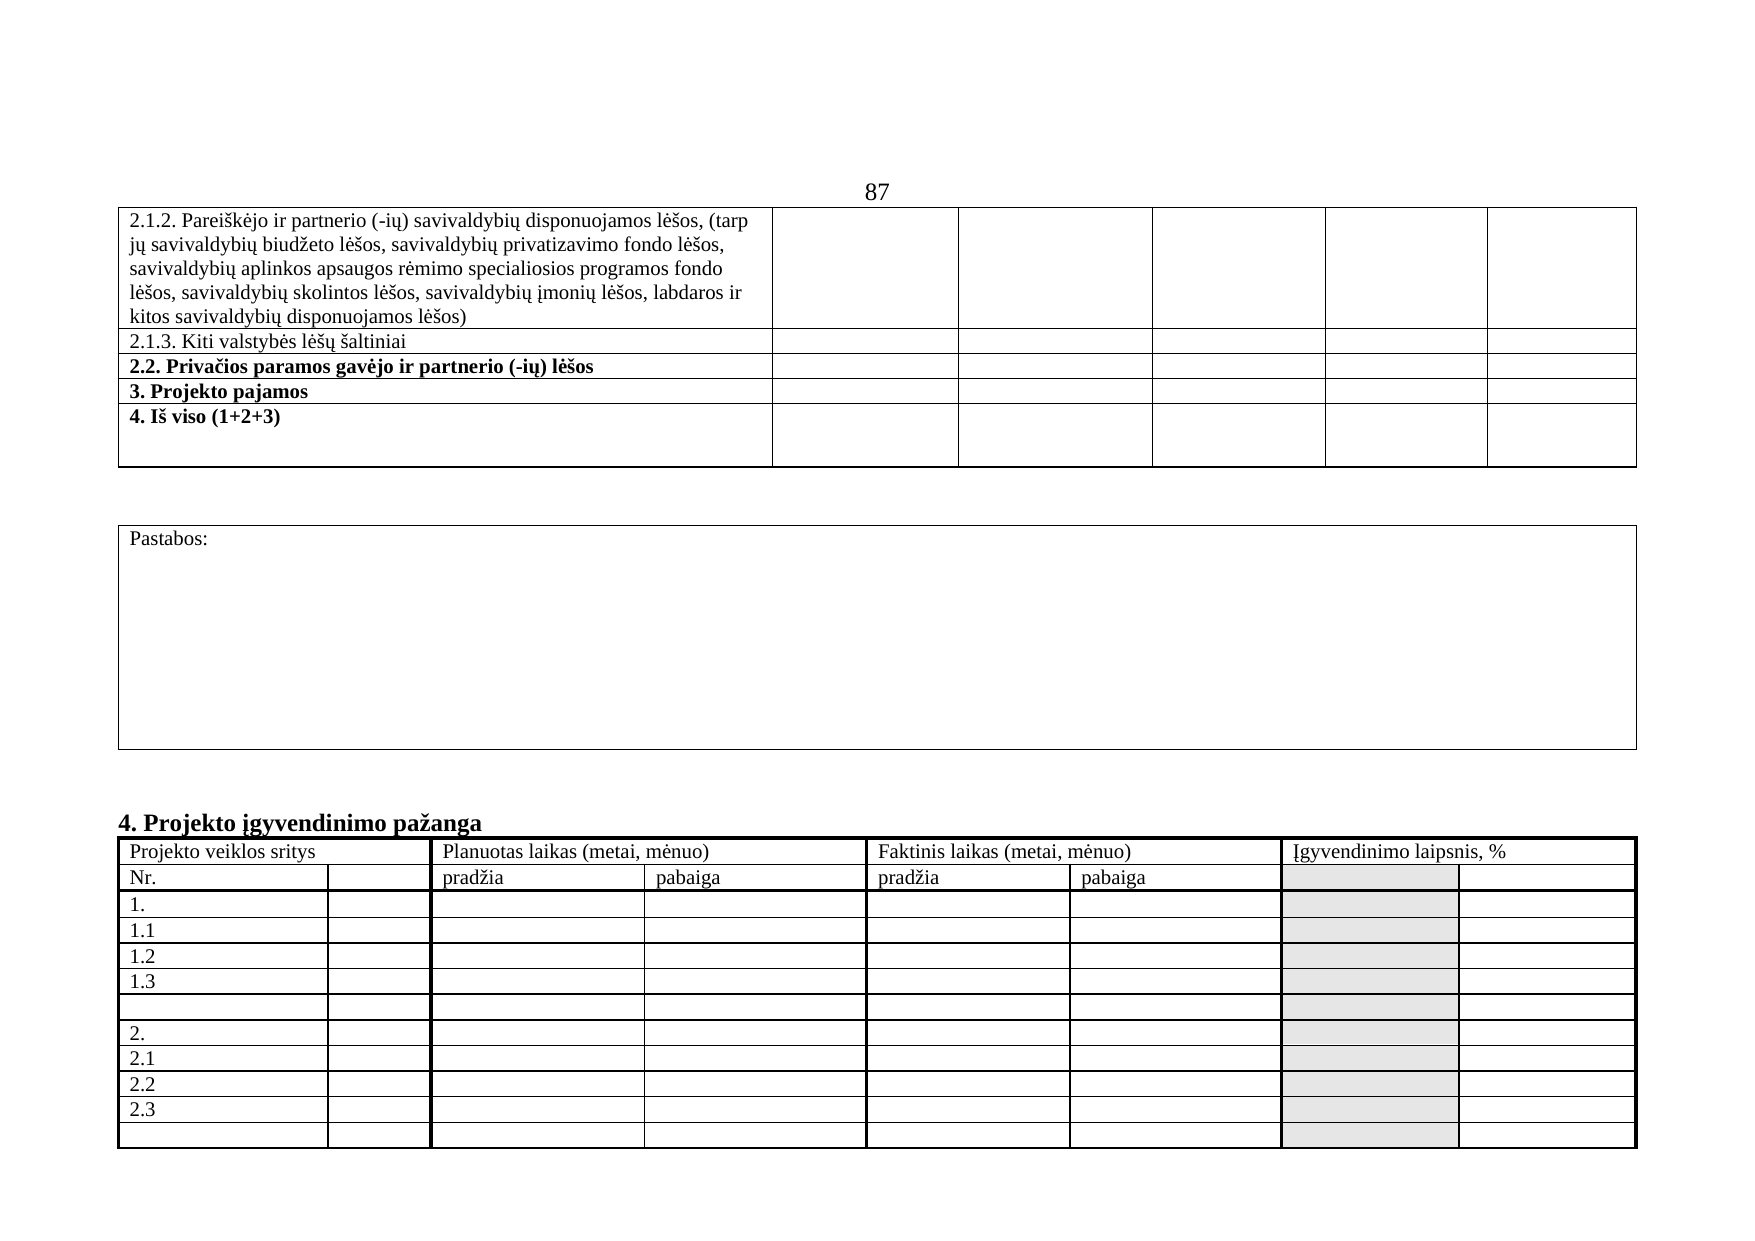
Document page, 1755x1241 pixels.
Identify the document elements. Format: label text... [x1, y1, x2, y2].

table_cell [868, 1021, 1069, 1044]
table_cell [959, 404, 1152, 466]
table_cell [120, 1123, 327, 1147]
table_cell [645, 969, 865, 993]
table_cell [1460, 1123, 1634, 1147]
table_cell [433, 944, 644, 968]
table_cell [433, 1021, 644, 1044]
table_cell 1.2 [120, 944, 327, 968]
table_cell [1283, 892, 1458, 916]
table_cell [1460, 865, 1634, 889]
table_cell pradžia [433, 865, 644, 889]
table_cell [329, 918, 429, 942]
table_cell [329, 1021, 429, 1044]
table_cell [645, 1072, 865, 1096]
table_cell [868, 995, 1069, 1019]
table_cell 2.2 [120, 1072, 327, 1096]
table_cell [773, 404, 958, 466]
table_cell [1283, 995, 1458, 1019]
table_cell [1071, 944, 1280, 968]
table_cell [1326, 379, 1487, 403]
table_cell [868, 892, 1069, 916]
table_cell [645, 995, 865, 1019]
table_cell 1.1 [120, 918, 327, 942]
table_cell [1071, 995, 1280, 1019]
table_cell [329, 1046, 429, 1070]
table_cell [1153, 208, 1325, 328]
table_header Įgyvendinimo laipsnis, % [1283, 840, 1634, 863]
table_cell 3. Projekto pajamos [119, 379, 772, 403]
table_cell [645, 1021, 865, 1044]
table_cell [1326, 329, 1487, 353]
table_cell [1460, 1097, 1634, 1121]
table_cell [868, 1072, 1069, 1096]
table_cell [1071, 1123, 1280, 1147]
table_cell [1071, 892, 1280, 916]
table_cell [868, 1046, 1069, 1070]
table_cell [868, 918, 1069, 942]
table_cell [1460, 918, 1634, 942]
table_cell [1488, 354, 1636, 378]
table_cell [1071, 1021, 1280, 1044]
table_cell pabaiga [645, 865, 865, 889]
table_cell 2.1.3. Kiti valstybės lėšų šaltiniai [119, 329, 772, 353]
table_cell [1326, 208, 1487, 328]
table_cell [1071, 1097, 1280, 1121]
table_cell [645, 1097, 865, 1121]
table_cell [959, 354, 1152, 378]
table_cell [433, 1097, 644, 1121]
table_cell 2.3 [120, 1097, 327, 1121]
table_cell [1488, 208, 1636, 328]
table_cell 2.1 [120, 1046, 327, 1070]
table_cell [773, 379, 958, 403]
table_cell [1283, 918, 1458, 942]
table_cell [868, 1097, 1069, 1121]
table_cell [1326, 404, 1487, 466]
table_cell [959, 329, 1152, 353]
table_cell [959, 379, 1152, 403]
table_cell [1153, 379, 1325, 403]
table_cell 1. [120, 892, 327, 916]
table_cell [1283, 1123, 1458, 1147]
table_cell [1488, 329, 1636, 353]
table_cell [433, 1046, 644, 1070]
table_cell [868, 969, 1069, 993]
table_header Projekto veiklos sritys [120, 840, 429, 863]
table_cell [1488, 404, 1636, 466]
table_cell [1283, 969, 1458, 993]
table_cell pabaiga [1071, 865, 1280, 889]
table_cell [773, 354, 958, 378]
table_cell [1071, 1046, 1280, 1070]
table_cell [1460, 995, 1634, 1019]
table_cell [1283, 865, 1458, 889]
table_cell [1071, 969, 1280, 993]
table_cell [1283, 944, 1458, 968]
table_cell [1326, 354, 1487, 378]
table_cell [868, 944, 1069, 968]
table_cell [1460, 1046, 1634, 1070]
table_cell [1460, 1021, 1634, 1044]
table_cell pradžia [868, 865, 1069, 889]
table_cell [1283, 1046, 1458, 1070]
table_cell [1283, 1021, 1458, 1044]
table_cell [433, 969, 644, 993]
table_cell [1071, 1072, 1280, 1096]
table_cell [1460, 944, 1634, 968]
table_cell [329, 969, 429, 993]
table_cell [329, 1123, 429, 1147]
table_cell [1460, 1072, 1634, 1096]
table_header Faktinis laikas (metai, mėnuo) [868, 840, 1280, 863]
table_cell [868, 1123, 1069, 1147]
table_cell [433, 995, 644, 1019]
table_cell [329, 995, 429, 1019]
table_cell [329, 865, 429, 889]
table_cell [329, 892, 429, 916]
text 4. Projekto įgyvendinimo pažanga [118, 808, 1636, 836]
table_cell 2. [120, 1021, 327, 1044]
table_cell [645, 918, 865, 942]
table_cell [645, 944, 865, 968]
table_cell [329, 1072, 429, 1096]
table_cell [433, 1072, 644, 1096]
table_cell [959, 208, 1152, 328]
table_cell [1153, 404, 1325, 466]
table_cell [1153, 354, 1325, 378]
table_cell [773, 329, 958, 353]
table_cell [329, 1097, 429, 1121]
table_cell [645, 1046, 865, 1070]
table_cell 4. Iš viso (1+2+3) [119, 404, 772, 466]
table_cell [329, 944, 429, 968]
table_cell [1283, 1072, 1458, 1096]
table_header Pastabos: [119, 526, 1636, 749]
table_cell [1488, 379, 1636, 403]
table_cell [773, 208, 958, 328]
table_cell [1153, 329, 1325, 353]
table_cell [120, 995, 327, 1019]
table_cell [645, 892, 865, 916]
table_cell [645, 1123, 865, 1147]
table_cell [433, 918, 644, 942]
table_cell [1071, 918, 1280, 942]
table_cell 1.3 [120, 969, 327, 993]
table_cell Nr. [120, 865, 327, 889]
table_cell [1460, 969, 1634, 993]
table_cell [1283, 1097, 1458, 1121]
table_cell 2.2. Privačios paramos gavėjo ir partnerio (-ių) lėšos [119, 354, 772, 378]
table_cell 2.1.2. Pareiškėjo ir partnerio (-ių) savivaldybių disponuojamos lėšos, (tarp jų savivaldybių biudžeto lėšos, savivaldybių privatizavimo fondo lėšos, savivaldybių aplinkos apsaugos rėmimo specialiosios programos fondo lėšos, savivaldybių skolintos lėšos, savivaldybių įmonių lėšos, labdaros ir kitos savivaldybių disponuojamos lėšos) [119, 208, 772, 328]
table_header Planuotas laikas (metai, mėnuo) [433, 840, 865, 863]
table_cell [1460, 892, 1634, 916]
table_cell [433, 892, 644, 916]
table_cell [433, 1123, 644, 1147]
